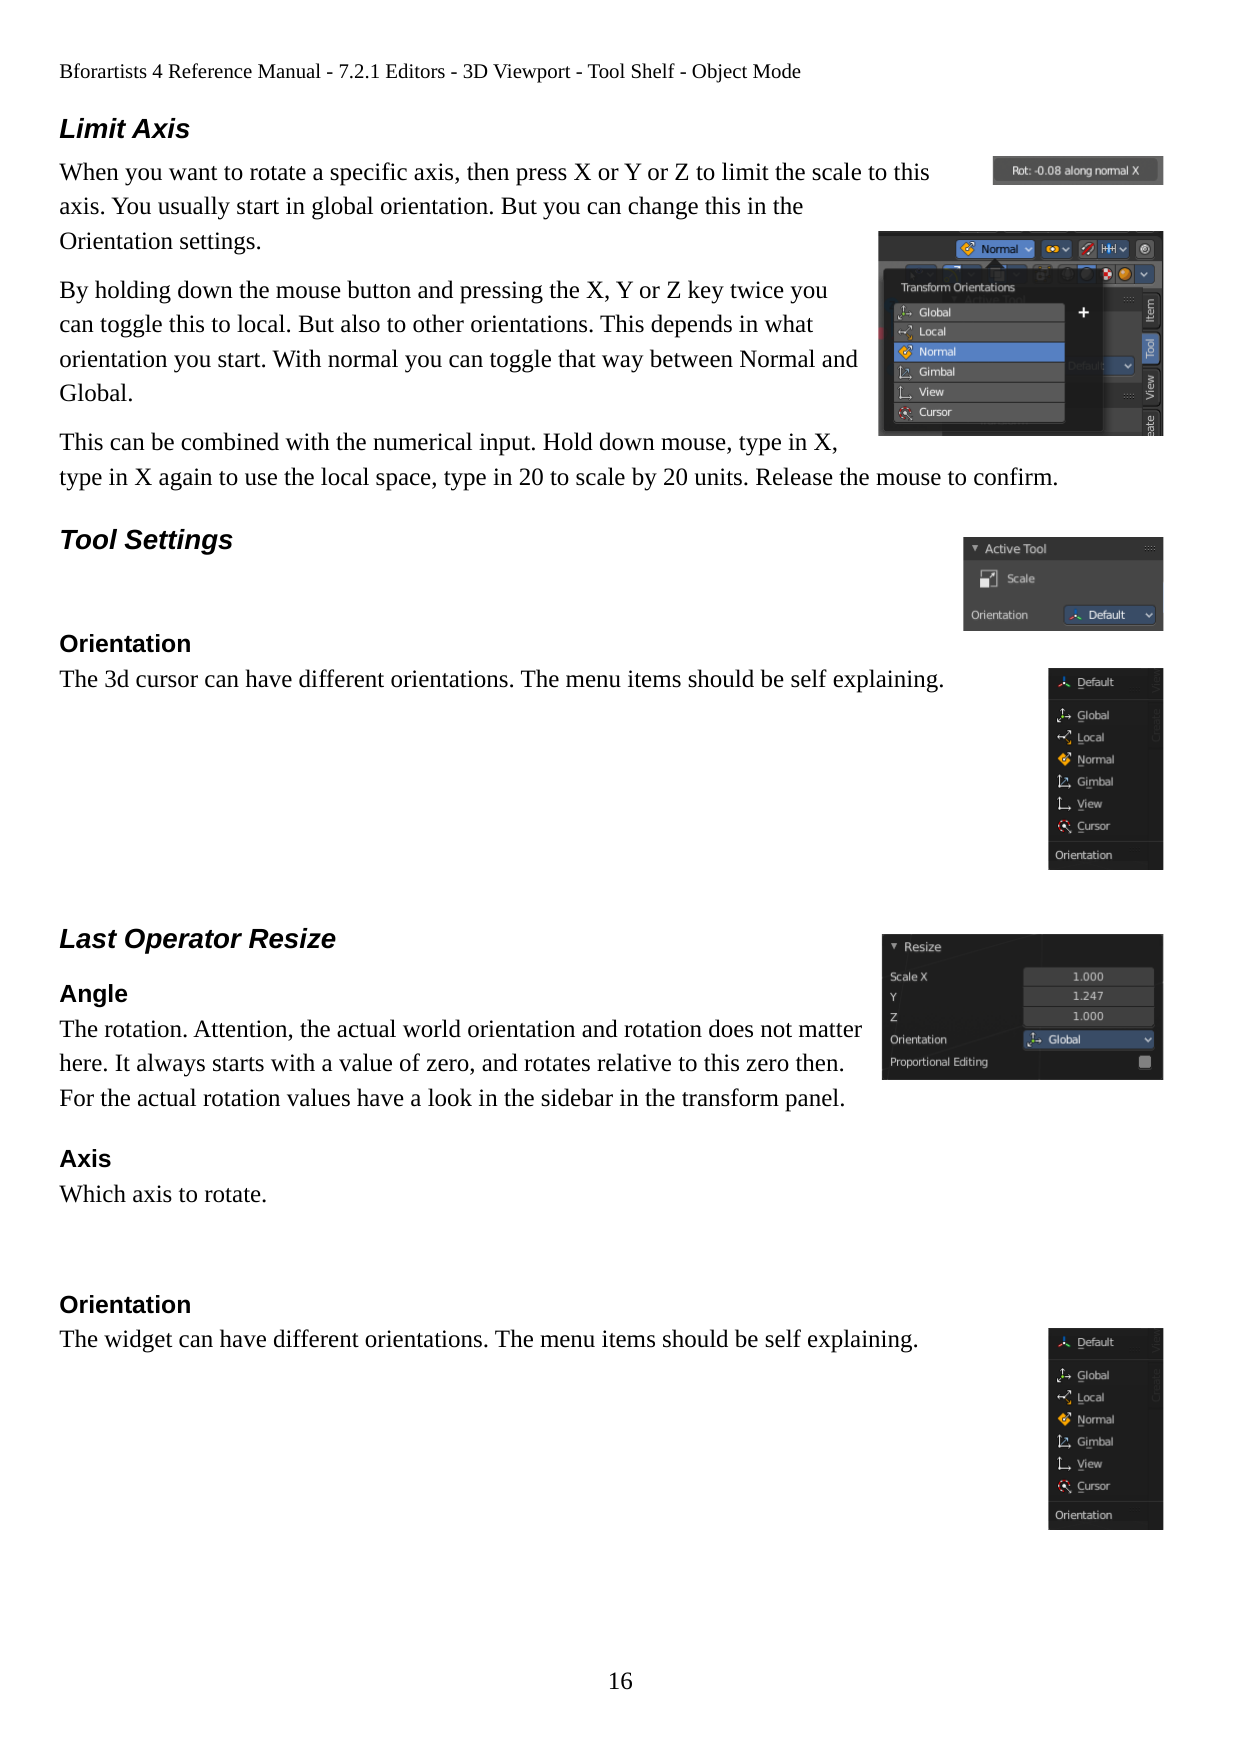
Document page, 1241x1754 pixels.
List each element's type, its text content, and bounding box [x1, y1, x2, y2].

subtitle Orientation [59, 629, 1181, 658]
subtitle Angle [59, 979, 881, 1007]
picture [878, 231, 1164, 436]
subtitle Tool Settings [59, 523, 1181, 555]
text The rotation. Attention, the actual world orientation and rotation does not matter here. It always starts with a value of zero, and rotates relative to this zero then. For the actual rotation values have a look in the sidebar in the transform panel. [59, 1014, 1181, 1111]
picture [881, 934, 1164, 1080]
text By holding down the mouse button and pressing the X, Y or Z key twice you can toggle this to local. But also to other orientations. This depends in what orientation you start. With normal you can toggle that way between Normal and Global. [59, 275, 878, 407]
subtitle Limit Axis [59, 113, 1181, 144]
picture [1048, 668, 1164, 870]
text This can be combined with the numerical input. Hold down mouse, type in X, type in X again to use the local space, type in 20 to scale by 20 units. Release the mouse to confirm. [59, 427, 1181, 491]
subtitle Axis [59, 1144, 1181, 1173]
picture [992, 156, 1164, 185]
text The widget can have different orientations. The menu items should be self explaining. [59, 1324, 1181, 1353]
text Which axis to rotate. [59, 1179, 1181, 1208]
text The 3d cursor can have different orientations. The menu items should be self explaining. [59, 664, 1181, 693]
subtitle Orientation [59, 1290, 1181, 1318]
picture [963, 537, 1164, 631]
subtitle [1164, 979, 1181, 1007]
text When you want to rotate a specific axis, then press X or Y or Z to limit the scale to this axis. You usually start in global orientation. But you can change this in the Orientation settings. [59, 157, 1181, 255]
subtitle Last Operator Resize [59, 922, 1181, 954]
picture [1048, 1328, 1164, 1530]
